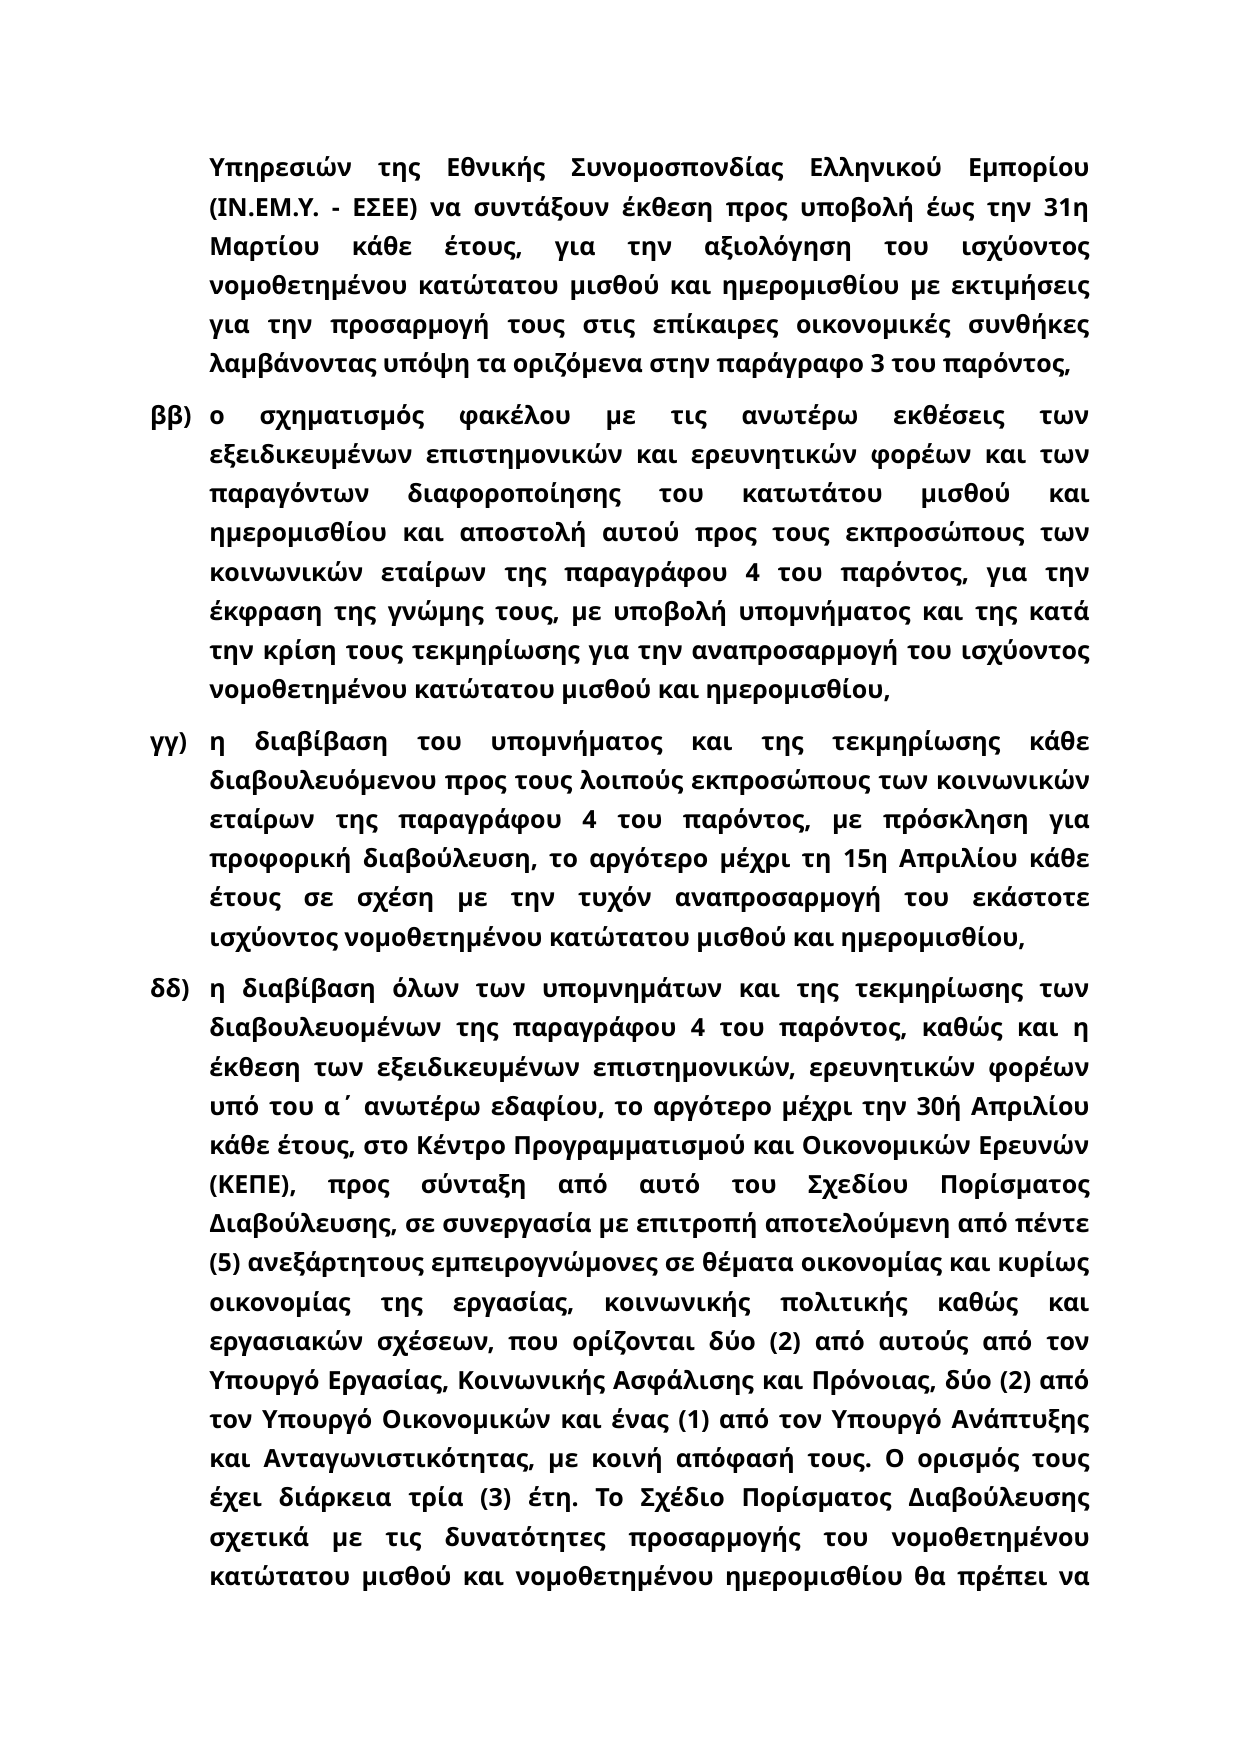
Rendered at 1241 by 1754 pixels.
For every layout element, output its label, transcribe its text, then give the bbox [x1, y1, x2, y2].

list δδ) η διαβίβαση όλων των υπομνημάτων και της τεκμηρίωσης των διαβουλευομένων της παραγράφου 4 του παρόντος, καθώς και η έκθεση των εξειδικευμένων επιστημονικών, ερευνητικών φορέων υπό του α΄ ανωτέρω εδαφίου, το αργότερο μέχρι την 30ή Απριλίου κάθε έτους, στο Κέντρο Προγραμματισμού και Οικονομικών Ερευνών (ΚΕΠΕ), προς σύνταξη από αυτό του Σχεδίου Πορίσματος Διαβούλευσης, σε συνεργασία με επιτροπή αποτελούμενη από πέντε (5) ανεξάρτητους εμπειρογνώμονες σε θέματα οικονομίας και κυρίως οικονομίας της εργασίας, κοινωνικής πολιτικής καθώς και εργασιακών σχέσεων, που ορίζονται δύο (2) από αυτούς από τον Υπουργό Εργασίας, Κοινωνικής Ασφάλισης και Πρόνοιας, δύο (2) από τον Υπουργό Οικονομικών και ένας (1) από τον Υπουργό Ανάπτυξης και Ανταγωνιστικότητας, με κοινή απόφασή τους. Ο ορισμός τους έχει διάρκεια τρία (3) έτη. Το Σχέδιο Πορίσματος Διαβούλευσης σχετικά με τις δυνατότητες προσαρμογής του νομοθετημένου κατώτατου μισθού και νομοθετημένου ημερομισθίου θα πρέπει να [150, 971, 1090, 1592]
list γγ) η διαβίβαση του υπομνήματος και της τεκμηρίωσης κάθε διαβουλευόμενου προς τους λοιπούς εκπροσώπους των κοινωνικών εταίρων της παραγράφου 4 του παρόντος, με πρόσκληση για προφορική διαβούλευση, το αργότερο μέχρι τη 15η Απριλίου κάθε έτους σε σχέση με την τυχόν αναπροσαρμογή του εκάστοτε ισχύοντος νομοθετημένου κατώτατου μισθού και ημερομισθίου, [150, 723, 1090, 953]
list Υπηρεσιών της Εθνικής Συνομοσπονδίας Ελληνικού Εμπορίου (ΙΝ.ΕΜ.Υ. - ΕΣΕΕ) να συντάξουν έκθεση προς υποβολή έως την 31η Μαρτίου κάθε έτους, για την αξιολόγηση του ισχύοντος νομοθετημένου κατώτατου μισθού και ημερομισθίου με εκτιμήσεις για την προσαρμογή τους στις επίκαιρες οικονομικές συνθήκες λαμβάνοντας υπόψη τα οριζόμενα στην παράγραφο 3 του παρόντος, [150, 150, 1090, 380]
list ββ) ο σχηματισμός φακέλου με τις ανωτέρω εκθέσεις των εξειδικευμένων επιστημονικών και ερευνητικών φορέων και των παραγόντων διαφοροποίησης του κατωτάτου μισθού και ημερομισθίου και αποστολή αυτού προς τους εκπροσώπους των κοινωνικών εταίρων της παραγράφου 4 του παρόντος, για την έκφραση της γνώμης τους, με υποβολή υπομνήματος και της κατά την κρίση τους τεκμηρίωσης για την αναπροσαρμογή του ισχύοντος νομοθετημένου κατώτατου μισθού και ημερομισθίου, [150, 397, 1090, 706]
